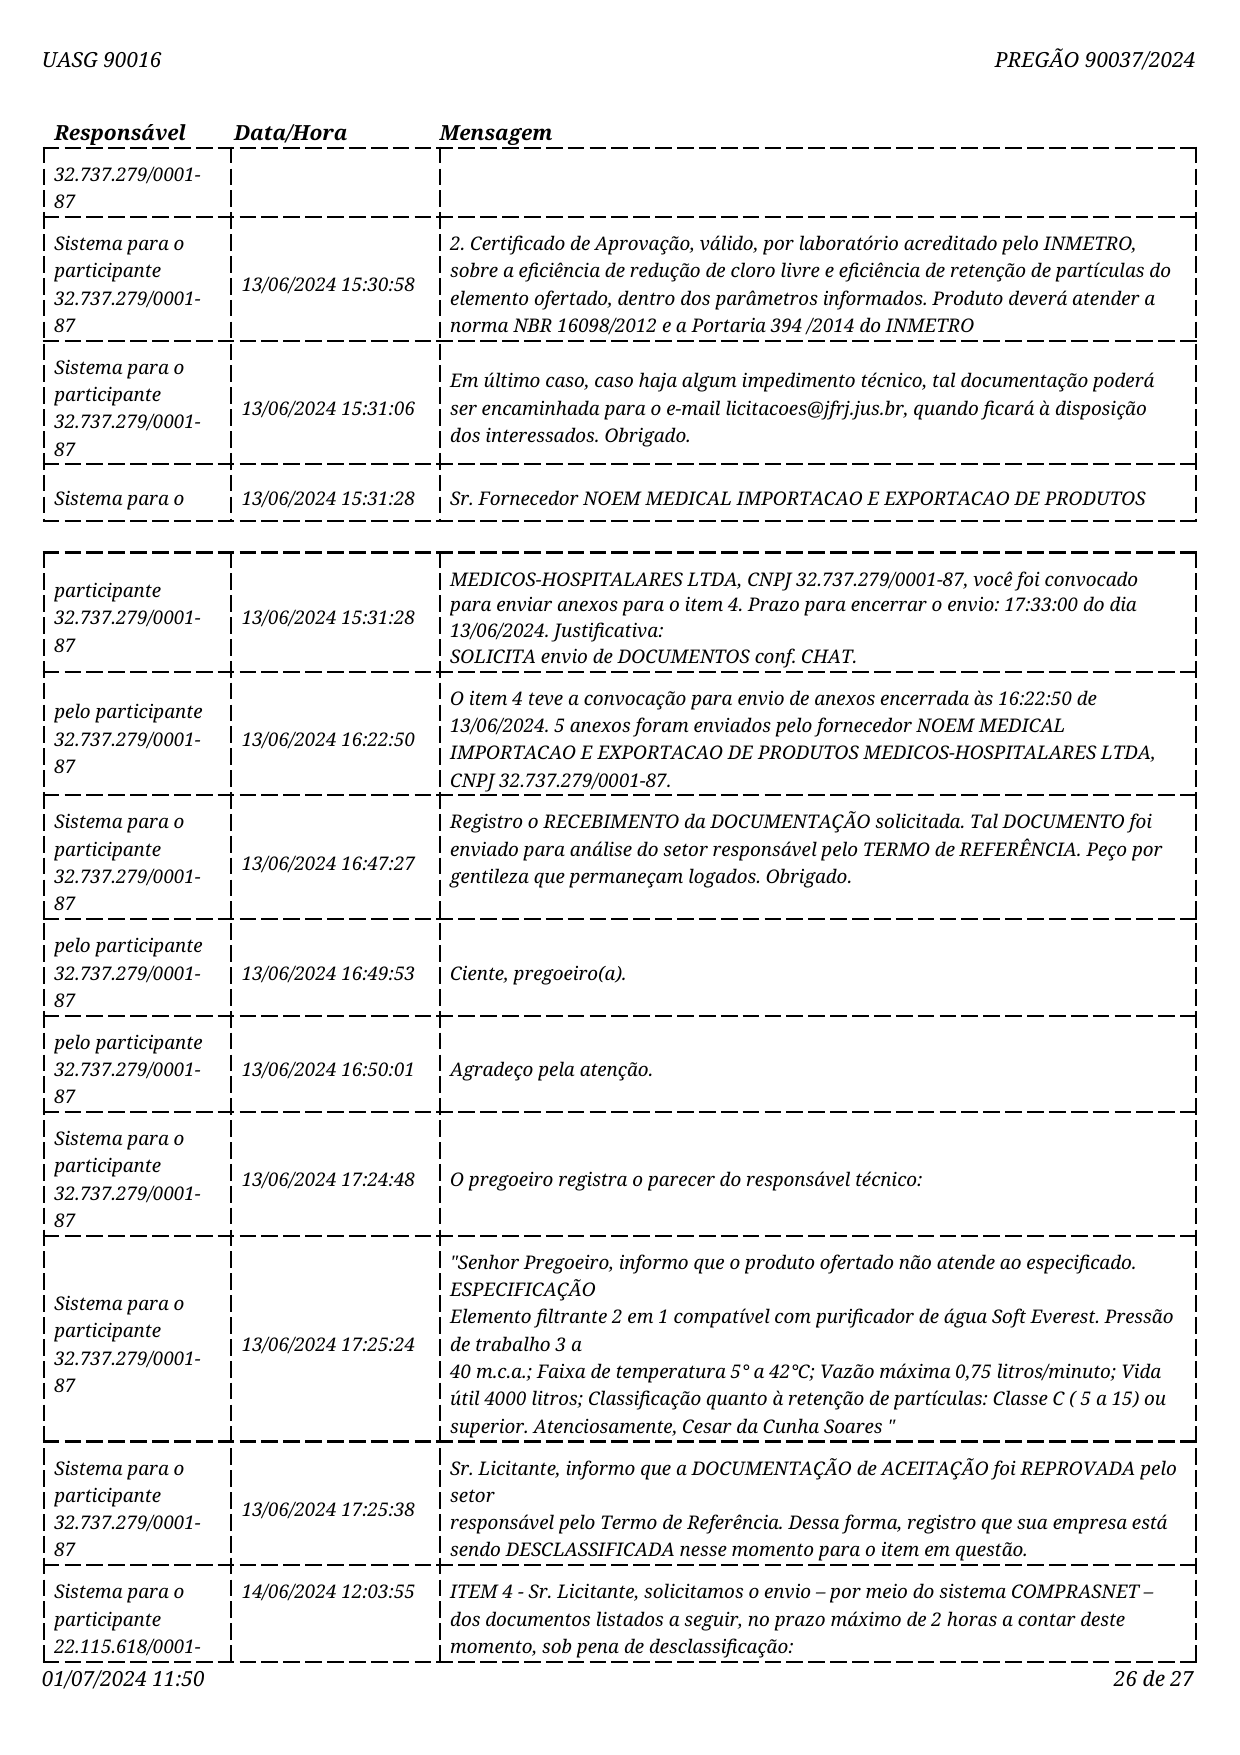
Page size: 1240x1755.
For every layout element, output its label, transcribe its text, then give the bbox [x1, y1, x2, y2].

table_cell [231, 147, 439, 216]
table_cell 13/06/2024 17:25:24 [231, 1235, 439, 1440]
table_header MEDICOS-HOSPITALARES LTDA, CNPJ 32.737.279/0001-87, você foi convocado para enviar anexos para o item 4. Prazo para encerrar o envio: 17:33:00 do dia 13/06/2024. Justificativa: SOLICITA envio de DOCUMENTOS conf. CHAT. [440, 551, 1196, 671]
table_cell Sistema para o participante 32.737.279/0001-87 [44, 1440, 231, 1564]
table_cell 13/06/2024 17:25:38 [231, 1440, 439, 1564]
table_cell Registro o RECEBIMENTO da DOCUMENTAÇÃO solicitada. Tal DOCUMENTO foi enviado para análise do setor responsável pelo TERMO de REFERÊNCIA. Peço por gentileza que permaneçam logados. Obrigado. [440, 794, 1196, 918]
table_cell Em último caso, caso haja algum impedimento técnico, tal documentação poderá ser encaminhada para o e-mail licitacoes@jfrj.jus.br, quando ficará à disposição dos interessados. Obrigado. [440, 340, 1196, 463]
table_cell O item 4 teve a convocação para envio de anexos encerrada às 16:22:50 de 13/06/2024. 5 anexos foram enviados pelo fornecedor NOEM MEDICAL IMPORTACAO E EXPORTACAO DE PRODUTOS MEDICOS-HOSPITALARES LTDA, CNPJ 32.737.279/0001-87. [440, 671, 1196, 794]
table_cell 13/06/2024 17:24:48 [231, 1111, 439, 1235]
table_cell Sistema para o participante 32.737.279/0001-87 [44, 1235, 231, 1440]
table_cell 2. Certificado de Aprovação, válido, por laboratório acreditado pelo INMETRO, sobre a eficiência de redução de cloro livre e eficiência de retenção de partículas do elemento ofertado, dentro dos parâmetros informados. Produto deverá atender a norma NBR 16098/2012 e a Portaria 394 /2014 do INMETRO [440, 216, 1196, 339]
table_cell pelo participante 32.737.279/0001-87 [44, 671, 231, 794]
table_cell 14/06/2024 12:03:55 [231, 1564, 439, 1661]
table_cell pelo participante 32.737.279/0001-87 [44, 1015, 231, 1111]
table_cell 32.737.279/0001-87 [44, 147, 231, 216]
table_cell 13/06/2024 16:49:53 [231, 918, 439, 1014]
table_cell ITEM 4 - Sr. Licitante, solicitamos o envio – por meio do sistema COMPRASNET – dos documentos listados a seguir, no prazo máximo de 2 horas a contar deste momento, sob pena de desclassificação: [440, 1564, 1196, 1661]
table_cell Sr. Licitante, informo que a DOCUMENTAÇÃO de ACEITAÇÃO foi REPROVADA pelo setor responsável pelo Termo de Referência. Dessa forma, registro que sua empresa está sendo DESCLASSIFICADA nesse momento para o item em questão. [440, 1440, 1196, 1564]
table_cell 13/06/2024 15:31:06 [231, 340, 439, 463]
table_cell Ciente, pregoeiro(a). [440, 918, 1196, 1014]
table_cell 13/06/2024 15:31:28 [231, 463, 439, 519]
table_cell [440, 147, 1196, 216]
table_cell O pregoeiro registra o parecer do responsável técnico: [440, 1111, 1196, 1235]
table_header participante 32.737.279/0001-87 [44, 551, 231, 671]
table_cell 13/06/2024 16:47:27 [231, 794, 439, 918]
table_cell pelo participante 32.737.279/0001-87 [44, 918, 231, 1014]
table_cell "Senhor Pregoeiro, informo que o produto ofertado não atende ao especificado. ESPECIFICAÇÃO Elemento filtrante 2 em 1 compatível com purificador de água Soft Everest. Pressão de trabalho 3 a 40 m.c.a.; Faixa de temperatura 5° a 42°C; Vazão máxima 0,75 litros/minuto; Vida útil 4000 litros; Classificação quanto à retenção de partículas: Classe C ( 5 a 15) ou superior. Atenciosamente, Cesar da Cunha Soares " [440, 1235, 1196, 1440]
table_cell Sistema para o participante 32.737.279/0001-87 [44, 1111, 231, 1235]
table_cell Agradeço pela atenção. [440, 1015, 1196, 1111]
table_cell 13/06/2024 16:50:01 [231, 1015, 439, 1111]
table_cell Sistema para o [44, 463, 231, 519]
table_cell Sistema para o participante 32.737.279/0001-87 [44, 340, 231, 463]
table_cell Sistema para o participante 32.737.279/0001-87 [44, 794, 231, 918]
table_cell Sistema para o participante 32.737.279/0001-87 [44, 216, 231, 339]
table_header 13/06/2024 15:31:28 [231, 551, 439, 671]
table_cell Sr. Fornecedor NOEM MEDICAL IMPORTACAO E EXPORTACAO DE PRODUTOS [440, 463, 1196, 519]
table_cell 13/06/2024 15:30:58 [231, 216, 439, 339]
table_cell 13/06/2024 16:22:50 [231, 671, 439, 794]
table_cell Sistema para o participante 22.115.618/0001- [44, 1564, 231, 1661]
